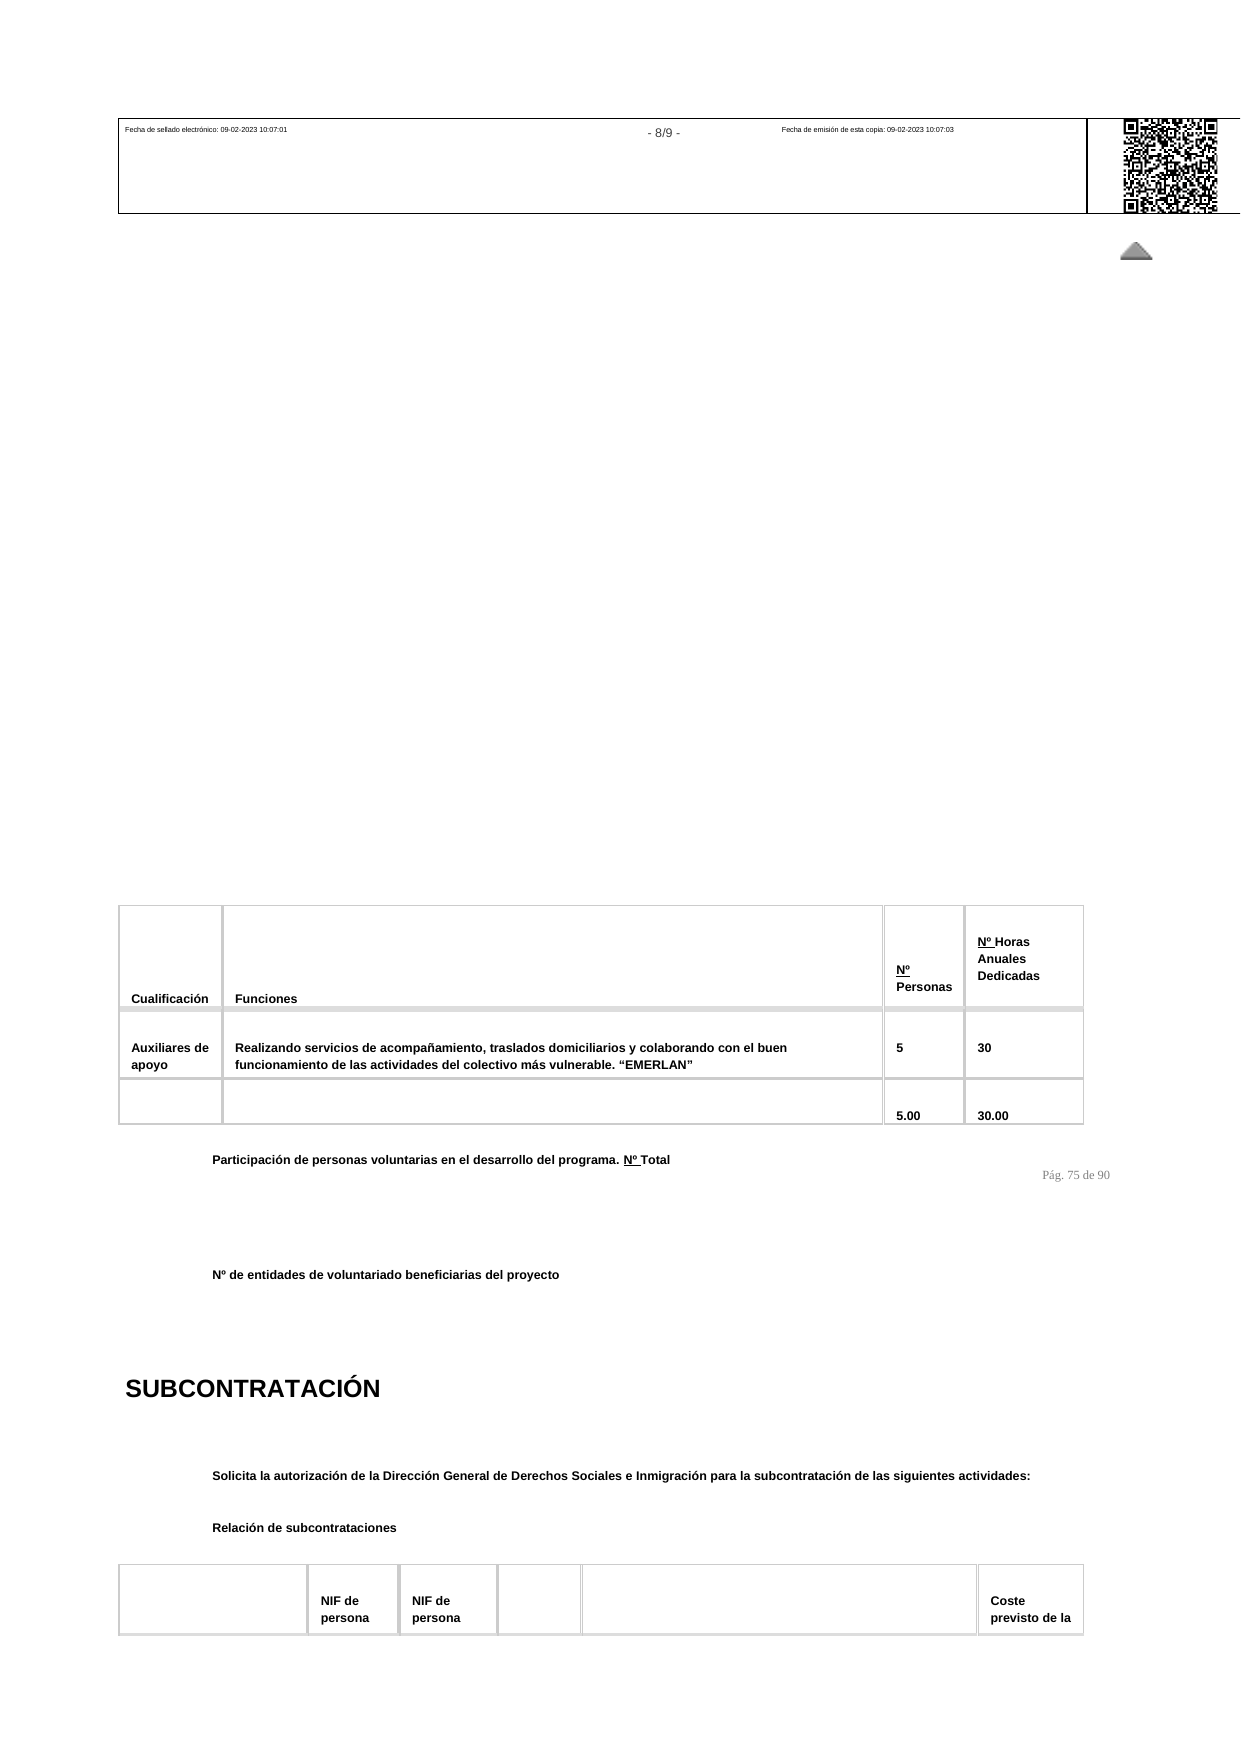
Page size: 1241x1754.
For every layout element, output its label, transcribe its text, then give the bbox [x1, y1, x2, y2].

table_header NIF de persona [309, 1565, 397, 1633]
table_header Cualificación [120, 906, 221, 1006]
text Pág. 75 de 90 [118, 1168, 1110, 1182]
table_header [1088, 119, 1123, 213]
table_cell Auxiliares de apoyo [120, 1012, 221, 1077]
text SUBCONTRATACIÓN [125, 1374, 1122, 1402]
table_cell Fecha de sellado electrónico: 09-02-2023 10:07:01 - 8/9 - Fecha de emisión de esta copia: 09-02-2023 10:07:03 [119, 119, 1086, 213]
table_header NIF de persona [401, 1565, 496, 1633]
table_header Funciones [224, 906, 882, 1006]
table_cell 5 [885, 1012, 963, 1077]
table_header Coste previsto de la [979, 1565, 1083, 1633]
table_cell 5.00 [885, 1080, 963, 1123]
table_cell 30 [966, 1012, 1083, 1077]
table_cell [224, 1080, 882, 1123]
table_header [1218, 119, 1240, 213]
text Participación de personas voluntarias en el desarrollo del programa. Nº Total [212, 1153, 1122, 1167]
table_header [583, 1565, 976, 1633]
table_header [120, 1565, 306, 1633]
table_header Nº Personas [885, 906, 963, 1006]
text Solicita la autorización de la Dirección General de Derechos Sociales e Inmigración para la subcontratación de las siguientes actividades: [212, 1468, 1122, 1483]
table_cell Realizando servicios de acompañamiento, traslados domiciliarios y colaborando con el buen funcionamiento de las actividades del colectivo más vulnerable. “EMERLAN” [224, 1012, 882, 1077]
table_header Nº Horas Anuales Dedicadas [966, 906, 1083, 1006]
table_cell 30.00 [966, 1080, 1083, 1123]
table_header [499, 1565, 580, 1633]
text Relación de subcontrataciones [212, 1521, 1122, 1535]
text Nº de entidades de voluntariado beneficiarias del proyecto [212, 1267, 1122, 1282]
table_cell [120, 1080, 221, 1123]
